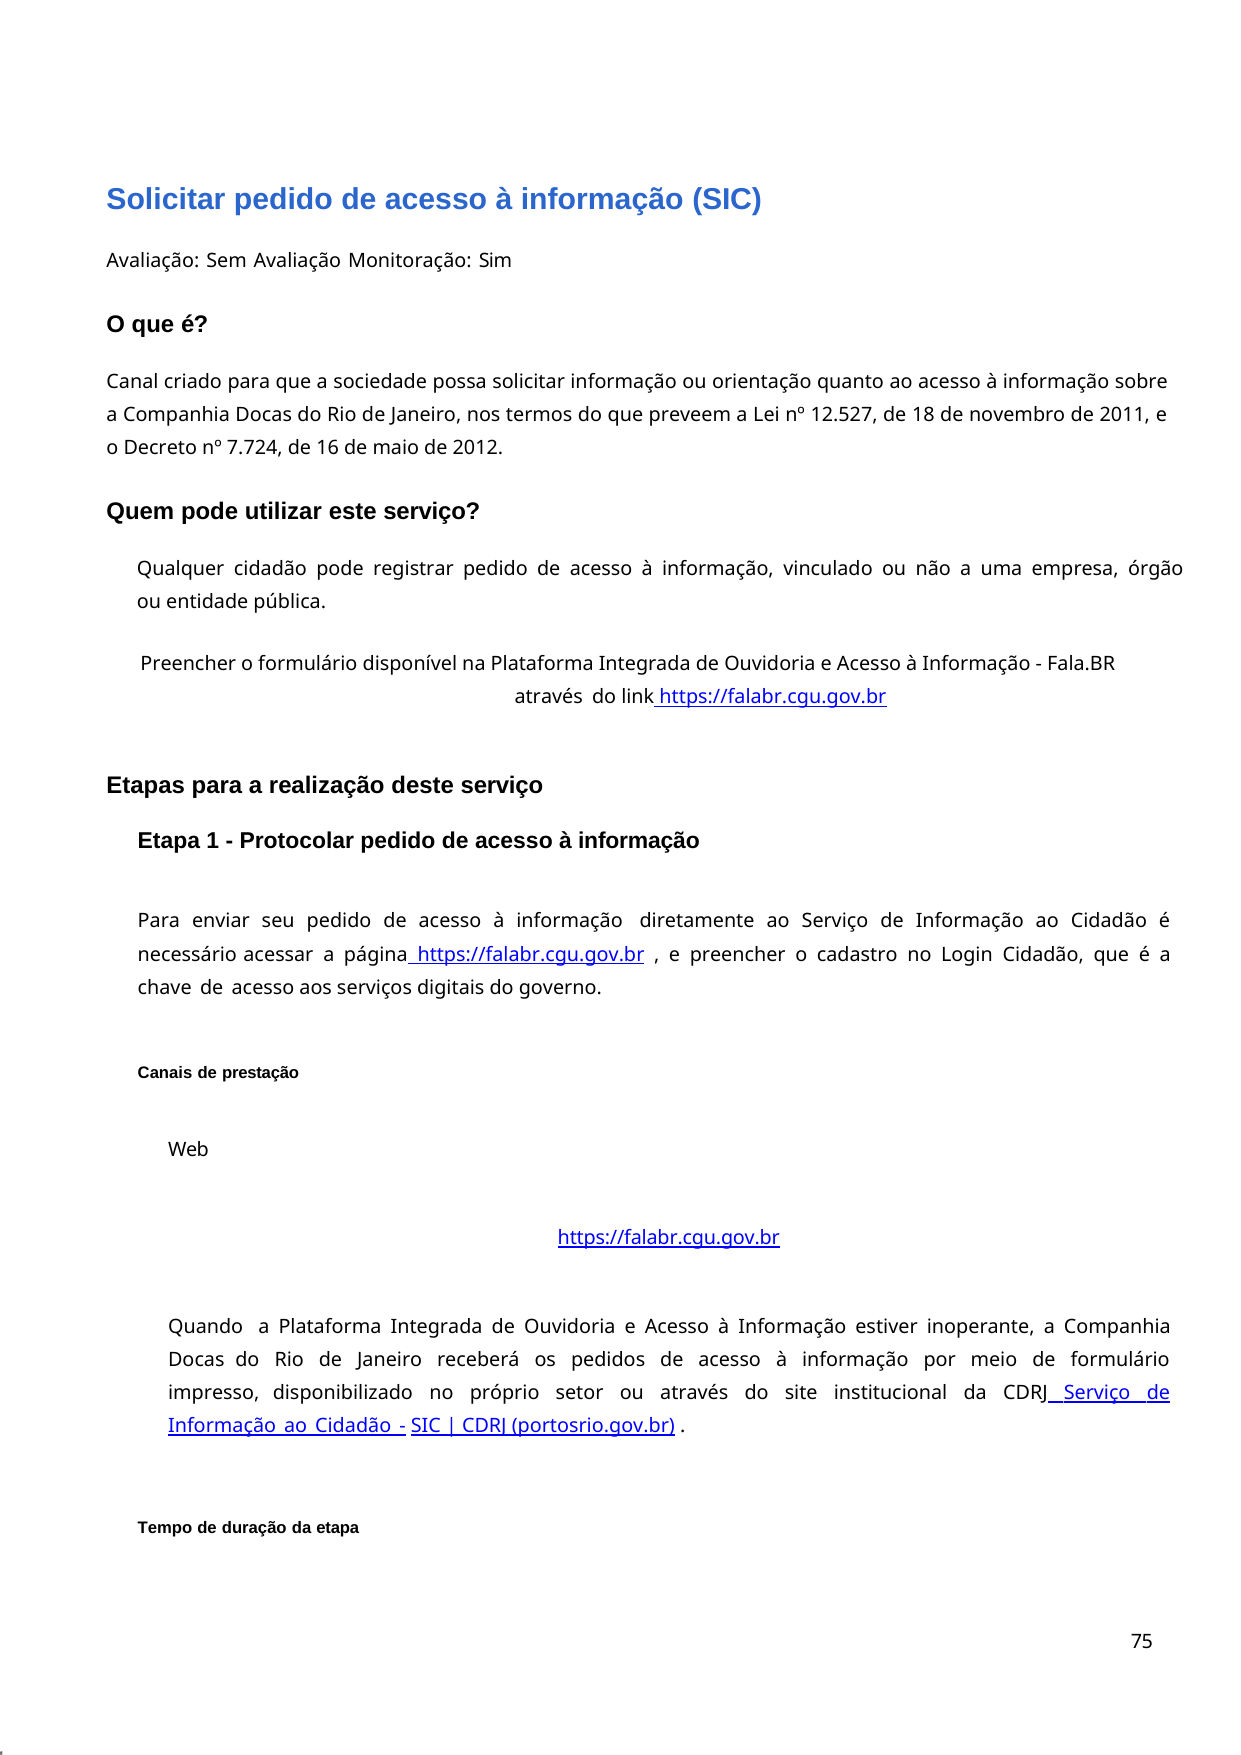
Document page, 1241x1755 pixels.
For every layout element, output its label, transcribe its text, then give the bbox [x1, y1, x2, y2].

text Quando a Plataforma Integrada de Ouvidoria e Acesso à Informação estiver inoperante, a Companhia Docas do Rio de Janeiro receberá os pedidos de acesso à informação por meio de formulário impresso, disponibilizado no próprio setor ou através do site institucional da CDRJ Serviço de Informação ao Cidadão - SIC | CDRJ (portosrio.gov.br) . [168, 1312, 1171, 1438]
text Web [168, 1135, 1211, 1162]
subtitle Etapa 1 - Protocolar pedido de acesso à informação [137, 827, 1211, 853]
text Canal criado para que a sociedade possa solicitar informação ou orientação quanto ao acesso à informação sobre a Companhia Docas do Rio de Janeiro, nos termos do que preveem a Lei nº 12.527, de 18 de novembro de 2011, e o Decreto nº 7.724, de 16 de maio de 2012. [106, 367, 1169, 461]
text Preencher o formulário disponível na Plataforma Integrada de Ouvidoria e Acesso à Informação - Fala.BR através do link https://falabr.cgu.gov.br [140, 649, 1146, 709]
text Para enviar seu pedido de acesso à informação diretamente ao Serviço de Informação ao Cidadão é necessário acessar a página https://falabr.cgu.gov.br , e preencher o cadastro no Login Cidadão, que é a chave de acesso aos serviços digitais do governo. [137, 907, 1171, 1000]
subtitle O que é? [106, 310, 1211, 337]
text Tempo de duração da etapa [137, 1518, 1211, 1537]
text Avaliação: Sem Avaliação Monitoração: Sim [106, 247, 1211, 273]
subtitle Quem pode utilizar este serviço? [106, 497, 1211, 525]
text https://falabr.cgu.gov.br [165, 1223, 1172, 1250]
text Qualquer cidadão pode registrar pedido de acesso à informação, vinculado ou não a uma empresa, órgão ou entidade pública. [137, 555, 1211, 615]
subtitle Etapas para a realização deste serviço [106, 771, 1211, 798]
subtitle Solicitar pedido de acesso à informação (SIC) [106, 181, 1211, 216]
text Canais de prestação [137, 1063, 1211, 1082]
